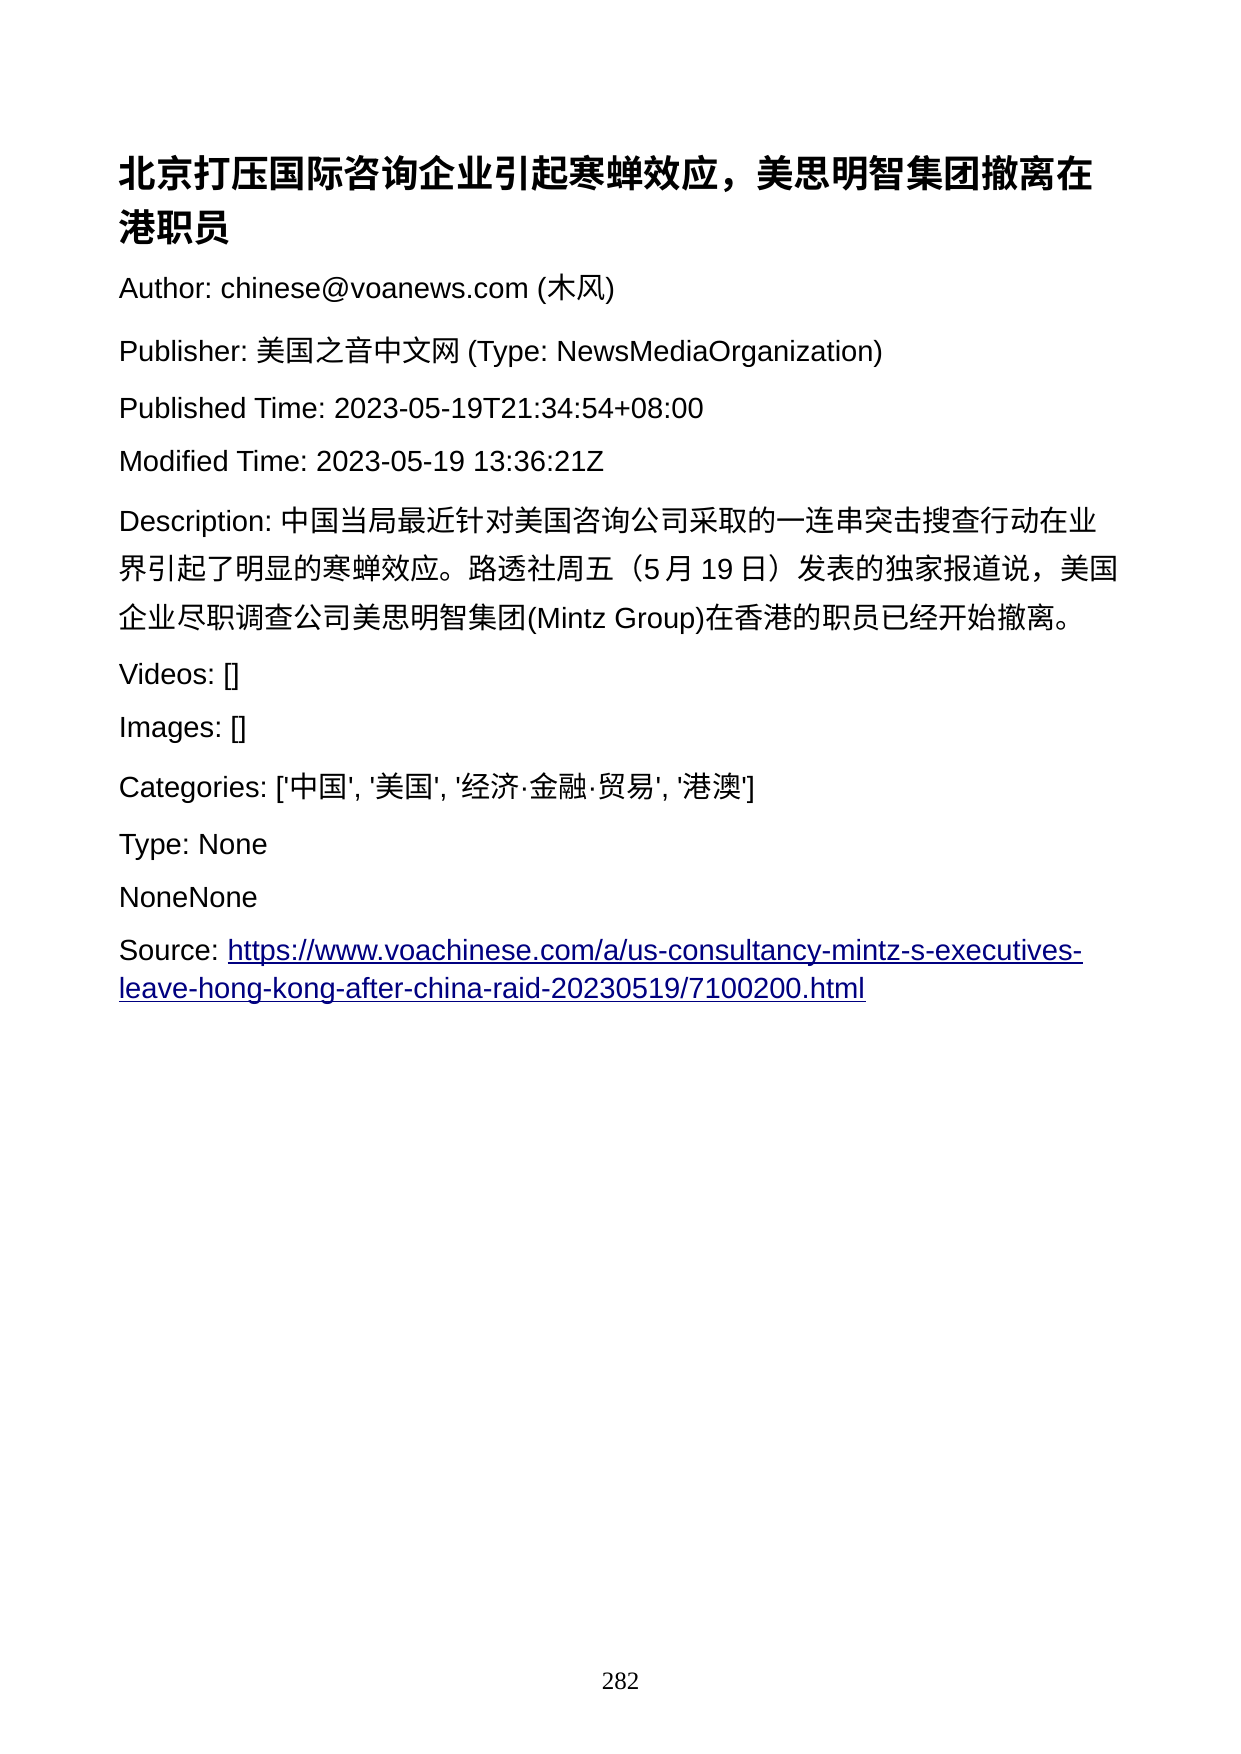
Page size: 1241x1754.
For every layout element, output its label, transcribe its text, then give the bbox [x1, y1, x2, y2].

text Images: [] [118, 710, 1122, 744]
text Source: https://www.voachinese.com/a/us-consultancy-mintz-s-executives-leave-hong-kong-after-china-raid-20230519/7100200.html [118, 933, 1122, 1005]
text Type: None [118, 827, 1122, 860]
text Author: chinese@voanews.com (木风) [118, 264, 1122, 307]
subtitle 北京打压国际咨询企业引起寒蝉效应，美思明智集团撤离在港职员 [118, 143, 1122, 252]
text Description: 中国当局最近针对美国咨询公司采取的一连串突击搜查行动在业界引起了明显的寒蝉效应。路透社周五（5月19日）发表的独家报道说，美国企业尽职调查公司美思明智集团(Mintz Group)在香港的职员已经开始撤离。 [118, 497, 1122, 636]
text Published Time: 2023-05-19T21:34:54+08:00 [118, 391, 1122, 424]
text Modified Time: 2023-05-19 13:36:21Z [118, 444, 1122, 477]
text Publisher: 美国之音中文网 (Type: NewsMediaOrganization) [118, 328, 1122, 370]
text Videos: [] [118, 657, 1122, 691]
text Categories: ['中国', '美国', '经济·金融·贸易', '港澳'] [118, 763, 1122, 806]
text NoneNone [118, 880, 1122, 913]
